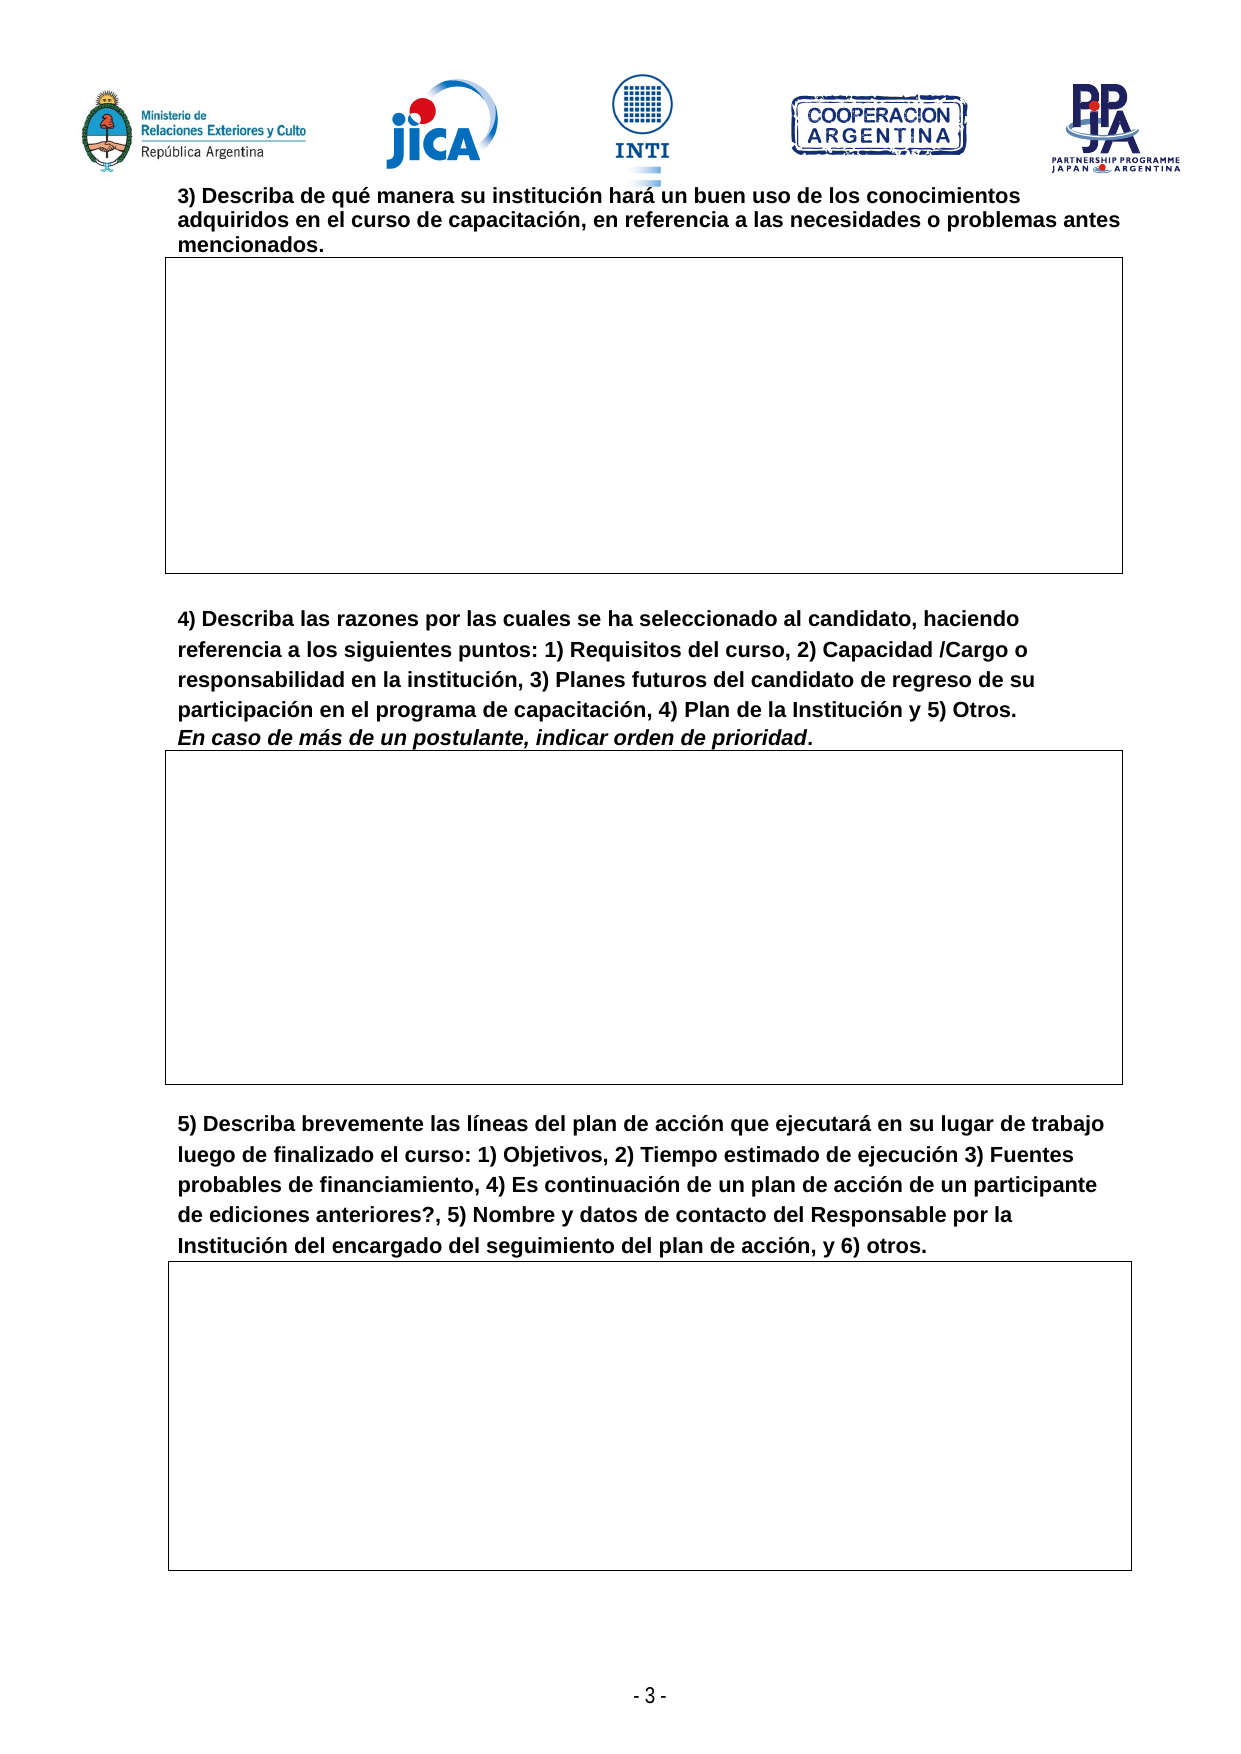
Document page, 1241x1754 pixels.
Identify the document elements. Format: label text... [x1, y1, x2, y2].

text En caso de más de un postulante, indicar orden de prioridad. [177, 726, 1122, 750]
text 3) Describa de qué manera su institución hará un buen uso de los conocimientos adquiridos en el curso de capacitación, en referencia a las necesidades o problemas antes mencionados. [177, 183, 1122, 257]
picture [74, 76, 317, 181]
picture [772, 27, 985, 223]
picture [378, 71, 504, 175]
table_header [166, 258, 1122, 573]
text 5) Describa brevemente las líneas del plan de acción que ejecutará en su lugar de trabajo luego de finalizado el curso: 1) Objetivos, 2) Tiempo estimado de ejecución 3) Fuentes probables de financiamiento, 4) Es continuación de un plan de acción de un participante de ediciones anteriores?, 5) Nombre y datos de contacto del Responsable por la Institución del encargado del seguimiento del plan de acción, y 6) otros. [177, 1109, 1122, 1261]
picture [606, 71, 678, 192]
picture [882, 193, 887, 201]
table_header [166, 751, 1122, 1083]
text 4) Describa las razones por las cuales se ha seleccionado al candidato, haciendo referencia a los siguientes puntos: 1) Requisitos del curso, 2) Capacidad /Cargo o responsabilidad en la institución, 3) Planes futuros del candidato de regreso de su participación en el programa de capacitación, 4) Plan de la Institución y 5) Otros. [177, 604, 1122, 726]
